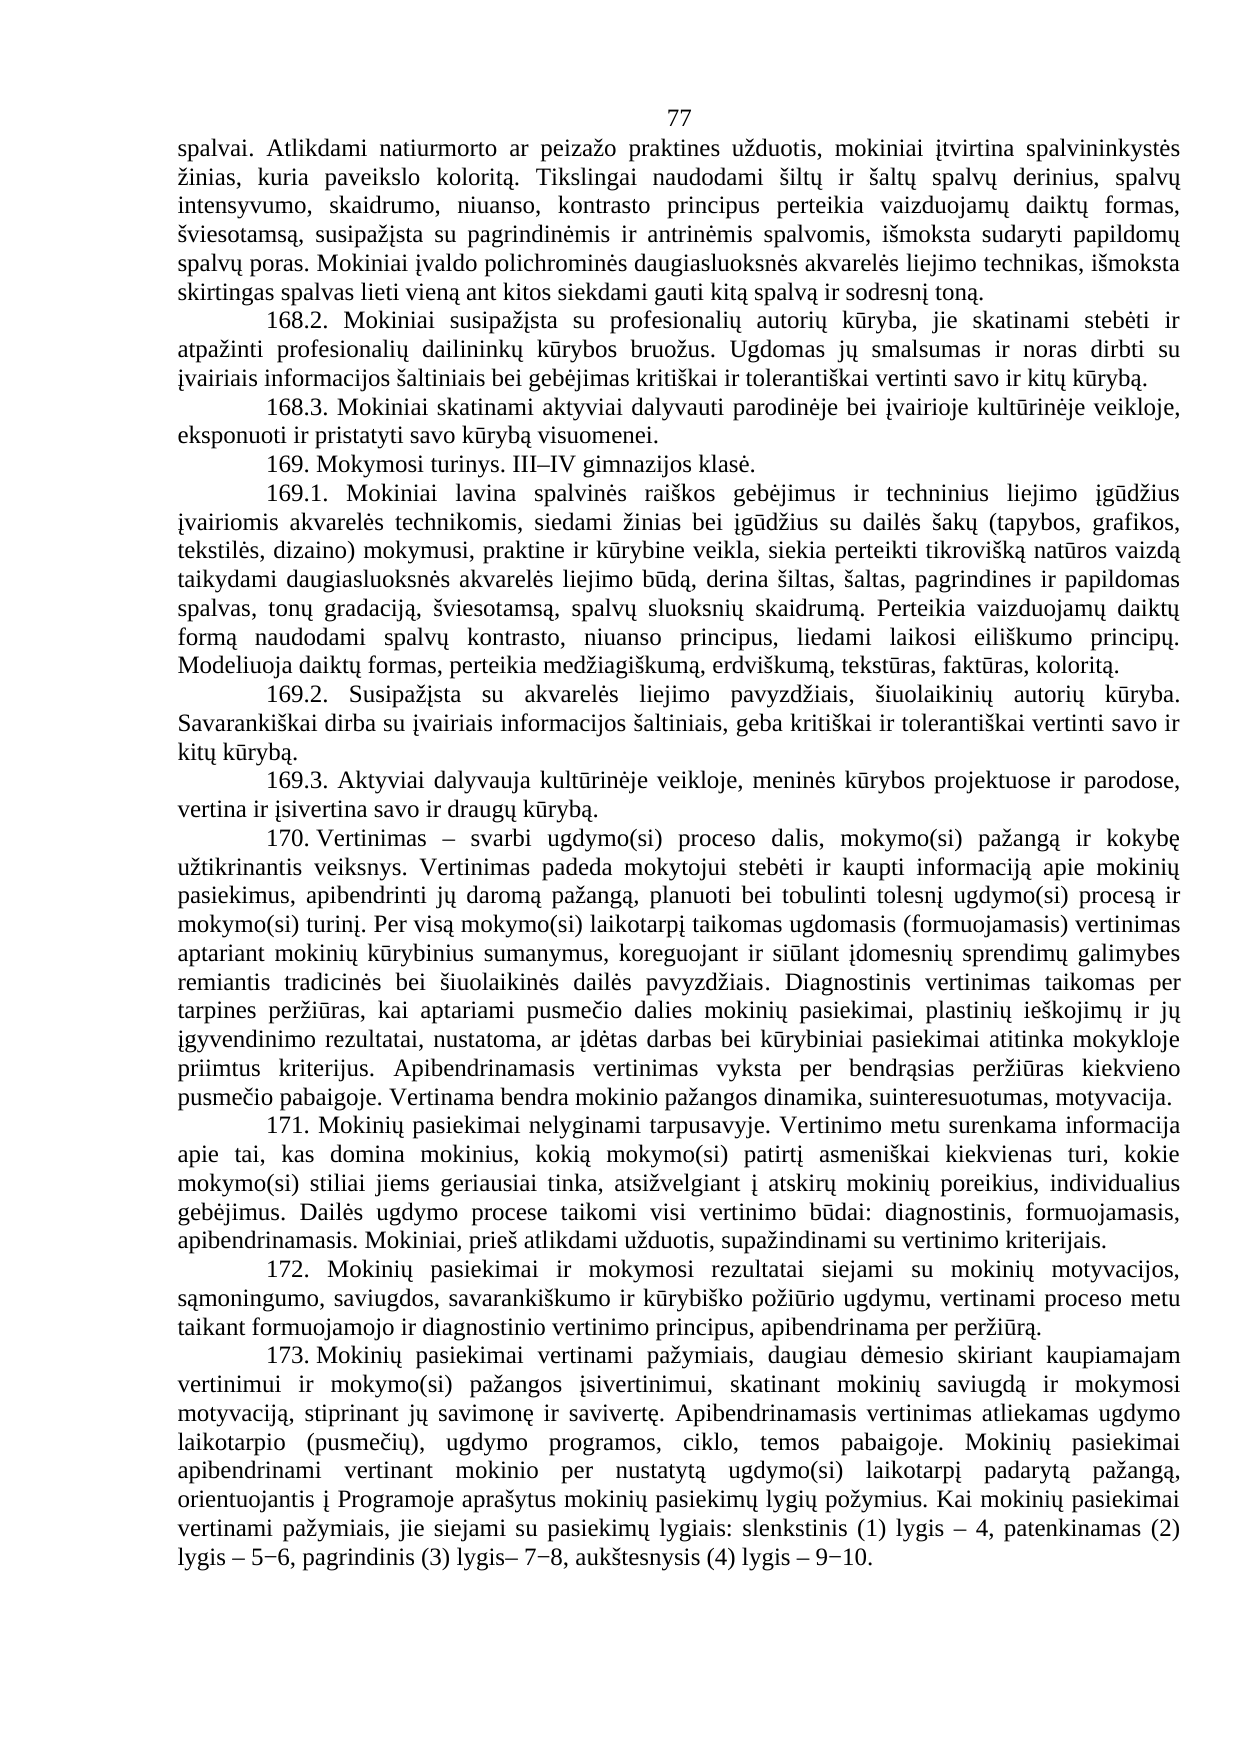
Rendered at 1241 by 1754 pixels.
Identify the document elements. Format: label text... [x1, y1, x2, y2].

text 172. Mokinių pasiekimai ir mokymosi rezultatai siejami su mokinių motyvacijos, sąmoningumo, saviugdos, savarankiškumo ir kūrybiško požiūrio ugdymu, vertinami proceso metu taikant formuojamojo ir diagnostinio vertinimo principus, apibendrinama per peržiūrą. [177, 1254, 1181, 1340]
text 170. Vertinimas – svarbi ugdymo(si) proceso dalis, mokymo(si) pažangą ir kokybę užtikrinantis veiksnys. Vertinimas padeda mokytojui stebėti ir kaupti informaciją apie mokinių pasiekimus, apibendrinti jų daromą pažangą, planuoti bei tobulinti tolesnį ugdymo(si) procesą ir mokymo(si) turinį. Per visą mokymo(si) laikotarpį taikomas ugdomasis (formuojamasis) vertinimas aptariant mokinių kūrybinius sumanymus, koreguojant ir siūlant įdomesnių sprendimų galimybes remiantis tradicinės bei šiuolaikinės dailės pavyzdžiais. Diagnostinis vertinimas taikomas per tarpines peržiūras, kai aptariami pusmečio dalies mokinių pasiekimai, plastinių ieškojimų ir jų įgyvendinimo rezultatai, nustatoma, ar įdėtas darbas bei kūrybiniai pasiekimai atitinka mokykloje priimtus kriterijus. Apibendrinamasis vertinimas vyksta per bendrąsias peržiūras kiekvieno pusmečio pabaigoje. Vertinama bendra mokinio pažangos dinamika, suinteresuotumas, motyvacija. [177, 823, 1181, 1110]
text 169.3. Aktyviai dalyvauja kultūrinėje veikloje, meninės kūrybos projektuose ir parodose, vertina ir įsivertina savo ir draugų kūrybą. [177, 765, 1181, 823]
text spalvai. Atlikdami natiurmorto ar peizažo praktines užduotis, mokiniai įtvirtina spalvininkystės žinias, kuria paveikslo koloritą. Tikslingai naudodami šiltų ir šaltų spalvų derinius, spalvų intensyvumo, skaidrumo, niuanso, kontrasto principus perteikia vaizduojamų daiktų formas, šviesotamsą, susipažįsta su pagrindinėmis ir antrinėmis spalvomis, išmoksta sudaryti papildomų spalvų poras. Mokiniai įvaldo polichrominės daugiasluoksnės akvarelės liejimo technikas, išmoksta skirtingas spalvas lieti vieną ant kitos siekdami gauti kitą spalvą ir sodresnį toną. [177, 133, 1181, 305]
text 171. Mokinių pasiekimai nelyginami tarpusavyje. Vertinimo metu surenkama informacija apie tai, kas domina mokinius, kokią mokymo(si) patirtį asmeniškai kiekvienas turi, kokie mokymo(si) stiliai jiems geriausiai tinka, atsižvelgiant į atskirų mokinių poreikius, individualius gebėjimus. Dailės ugdymo procese taikomi visi vertinimo būdai: diagnostinis, formuojamasis, apibendrinamasis. Mokiniai, prieš atlikdami užduotis, supažindinami su vertinimo kriterijais. [177, 1110, 1181, 1254]
text 168.3. Mokiniai skatinami aktyviai dalyvauti parodinėje bei įvairioje kultūrinėje veikloje, eksponuoti ir pristatyti savo kūrybą visuomenei. [177, 392, 1181, 449]
text 169.2. Susipažįsta su akvarelės liejimo pavyzdžiais, šiuolaikinių autorių kūryba. Savarankiškai dirba su įvairiais informacijos šaltiniais, geba kritiškai ir tolerantiškai vertinti savo ir kitų kūrybą. [177, 679, 1181, 765]
text 169.1. Mokiniai lavina spalvinės raiškos gebėjimus ir techninius liejimo įgūdžius įvairiomis akvarelės technikomis, siedami žinias bei įgūdžius su dailės šakų (tapybos, grafikos, tekstilės, dizaino) mokymusi, praktine ir kūrybine veikla, siekia perteikti tikrovišką natūros vaizdą taikydami daugiasluoksnės akvarelės liejimo būdą, derina šiltas, šaltas, pagrindines ir papildomas spalvas, tonų gradaciją, šviesotamsą, spalvų sluoksnių skaidrumą. Perteikia vaizduojamų daiktų formą naudodami spalvų kontrasto, niuanso principus, liedami laikosi eiliškumo principų. Modeliuoja daiktų formas, perteikia medžiagiškumą, erdviškumą, tekstūras, faktūras, koloritą. [177, 478, 1181, 679]
text 169. Mokymosi turinys. III–IV gimnazijos klasė. [177, 449, 1181, 478]
text 168.2. Mokiniai susipažįsta su profesionalių autorių kūryba, jie skatinami stebėti ir atpažinti profesionalių dailininkų kūrybos bruožus. Ugdomas jų smalsumas ir noras dirbti su įvairiais informacijos šaltiniais bei gebėjimas kritiškai ir tolerantiškai vertinti savo ir kitų kūrybą. [177, 305, 1181, 392]
text 173. Mokinių pasiekimai vertinami pažymiais, daugiau dėmesio skiriant kaupiamajam vertinimui ir mokymo(si) pažangos įsivertinimui, skatinant mokinių saviugdą ir mokymosi motyvaciją, stiprinant jų savimonę ir savivertę. Apibendrinamasis vertinimas atliekamas ugdymo laikotarpio (pusmečių), ugdymo programos, ciklo, temos pabaigoje. Mokinių pasiekimai apibendrinami vertinant mokinio per nustatytą ugdymo(si) laikotarpį padarytą pažangą, orientuojantis į Programoje aprašytus mokinių pasiekimų lygių požymius. Kai mokinių pasiekimai vertinami pažymiais, jie siejami su pasiekimų lygiais: slenkstinis (1) lygis – 4, patenkinamas (2) lygis – 5−6, pagrindinis (3) lygis– 7−8, aukštesnysis (4) lygis – 9−10. [177, 1340, 1181, 1570]
